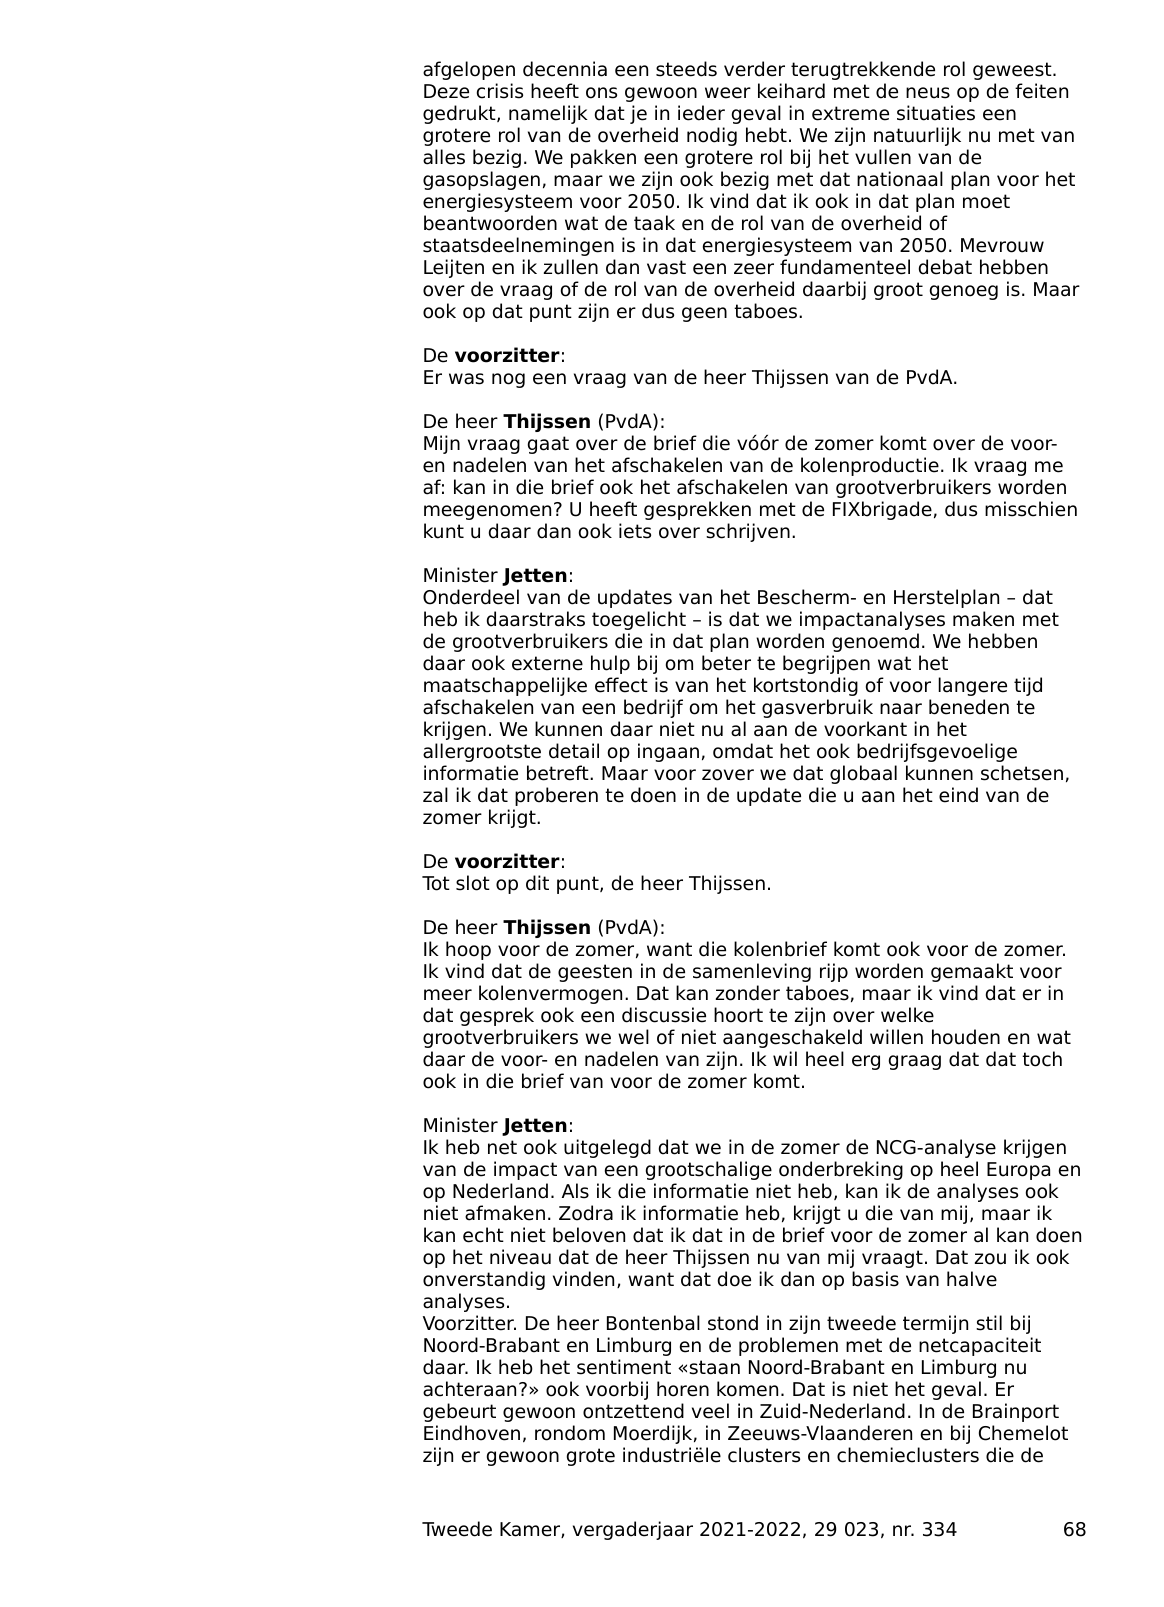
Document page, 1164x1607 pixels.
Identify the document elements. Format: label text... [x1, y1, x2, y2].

text De heer Thijssen (PvdA): [422, 917, 1087, 939]
text Ik hoop voor de zomer, want die kolenbrief komt ook voor de zomer. Ik vind dat de geesten in de samenleving rijp worden gemaakt voor meer kolenvermogen. Dat kan zonder taboes, maar ik vind dat er in dat gesprek ook een discussie hoort te zijn over welke grootverbruikers we wel of niet aangeschakeld willen houden en wat daar de voor- en nadelen van zijn. Ik wil heel erg graag dat dat toch ook in die brief van voor de zomer komt. [422, 939, 1087, 1093]
text Ik heb net ook uitgelegd dat we in de zomer de NCG-analyse krijgen van de impact van een grootschalige onderbreking op heel Europa en op Nederland. Als ik die informatie niet heb, kan ik de analyses ook niet afmaken. Zodra ik informatie heb, krijgt u die van mij, maar ik kan echt niet beloven dat ik dat in de brief voor de zomer al kan doen op het niveau dat de heer Thijssen nu van mij vraagt. Dat zou ik ook onverstandig vinden, want dat doe ik dan op basis van halve analyses. [422, 1137, 1087, 1313]
text Tot slot op dit punt, de heer Thijssen. [422, 873, 1087, 895]
text Mijn vraag gaat over de brief die vóór de zomer komt over de voor- en nadelen van het afschakelen van de kolenproductie. Ik vraag me af: kan in die brief ook het afschakelen van grootverbruikers worden meegenomen? U heeft gesprekken met de FIXbrigade, dus misschien kunt u daar dan ook iets over schrijven. [422, 433, 1087, 543]
text De voorzitter: [422, 851, 1087, 873]
text Minister Jetten: [422, 565, 1087, 587]
text Er was nog een vraag van de heer Thijssen van de PvdA. [422, 367, 1087, 389]
text afgelopen decennia een steeds verder terugtrekkende rol geweest. Deze crisis heeft ons gewoon weer keihard met de neus op de feiten gedrukt, namelijk dat je in ieder geval in extreme situaties een grotere rol van de overheid nodig hebt. We zijn natuurlijk nu met van alles bezig. We pakken een grotere rol bij het vullen van de gasopslagen, maar we zijn ook bezig met dat nationaal plan voor het energiesysteem voor 2050. Ik vind dat ik ook in dat plan moet beantwoorden wat de taak en de rol van de overheid of staatsdeelnemingen is in dat energiesysteem van 2050. Mevrouw Leijten en ik zullen dan vast een zeer fundamenteel debat hebben over de vraag of de rol van de overheid daarbij groot genoeg is. Maar ook op dat punt zijn er dus geen taboes. [422, 59, 1087, 323]
text De voorzitter: [422, 345, 1087, 367]
text De heer Thijssen (PvdA): [422, 411, 1087, 433]
text Onderdeel van de updates van het Bescherm- en Herstelplan – dat heb ik daarstraks toegelicht – is dat we impactanalyses maken met de grootverbruikers die in dat plan worden genoemd. We hebben daar ook externe hulp bij om beter te begrijpen wat het maatschappelijke effect is van het kortstondig of voor langere tijd afschakelen van een bedrijf om het gasverbruik naar beneden te krijgen. We kunnen daar niet nu al aan de voorkant in het allergrootste detail op ingaan, omdat het ook bedrijfsgevoelige informatie betreft. Maar voor zover we dat globaal kunnen schetsen, zal ik dat proberen te doen in de update die u aan het eind van de zomer krijgt. [422, 587, 1087, 829]
text Voorzitter. De heer Bontenbal stond in zijn tweede termijn stil bij Noord-Brabant en Limburg en de problemen met de netcapaciteit daar. Ik heb het sentiment «staan Noord-Brabant en Limburg nu achteraan?» ook voorbij horen komen. Dat is niet het geval. Er gebeurt gewoon ontzettend veel in Zuid-Nederland. In de Brainport Eindhoven, rondom Moerdijk, in Zeeuws-Vlaanderen en bij Chemelot zijn er gewoon grote industriële clusters en chemieclusters die de [422, 1313, 1087, 1467]
text Minister Jetten: [422, 1115, 1087, 1137]
